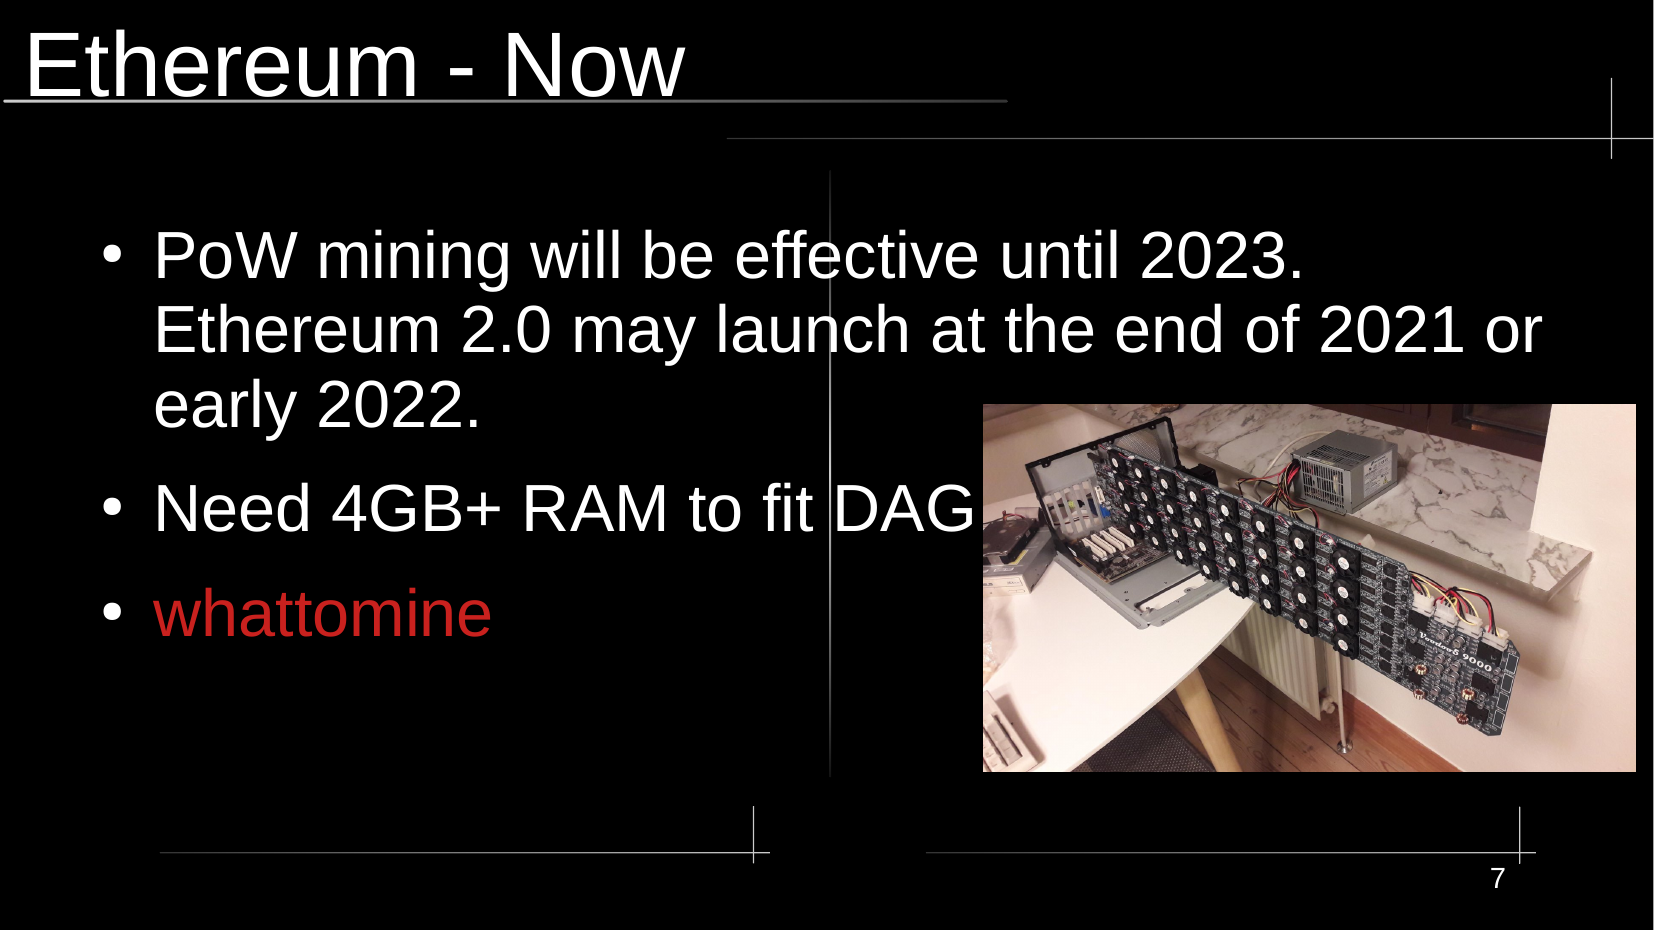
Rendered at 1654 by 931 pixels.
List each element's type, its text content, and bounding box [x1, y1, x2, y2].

list PoW mining will be effective until 2023. Ethereum 2.0 may launch at the end of 2021 or early 2022. Need 4GB+ RAM to fit DAG whattomine [82, 217, 1571, 758]
picture [983, 404, 1636, 772]
title Ethereum - Now [23, 11, 1589, 119]
